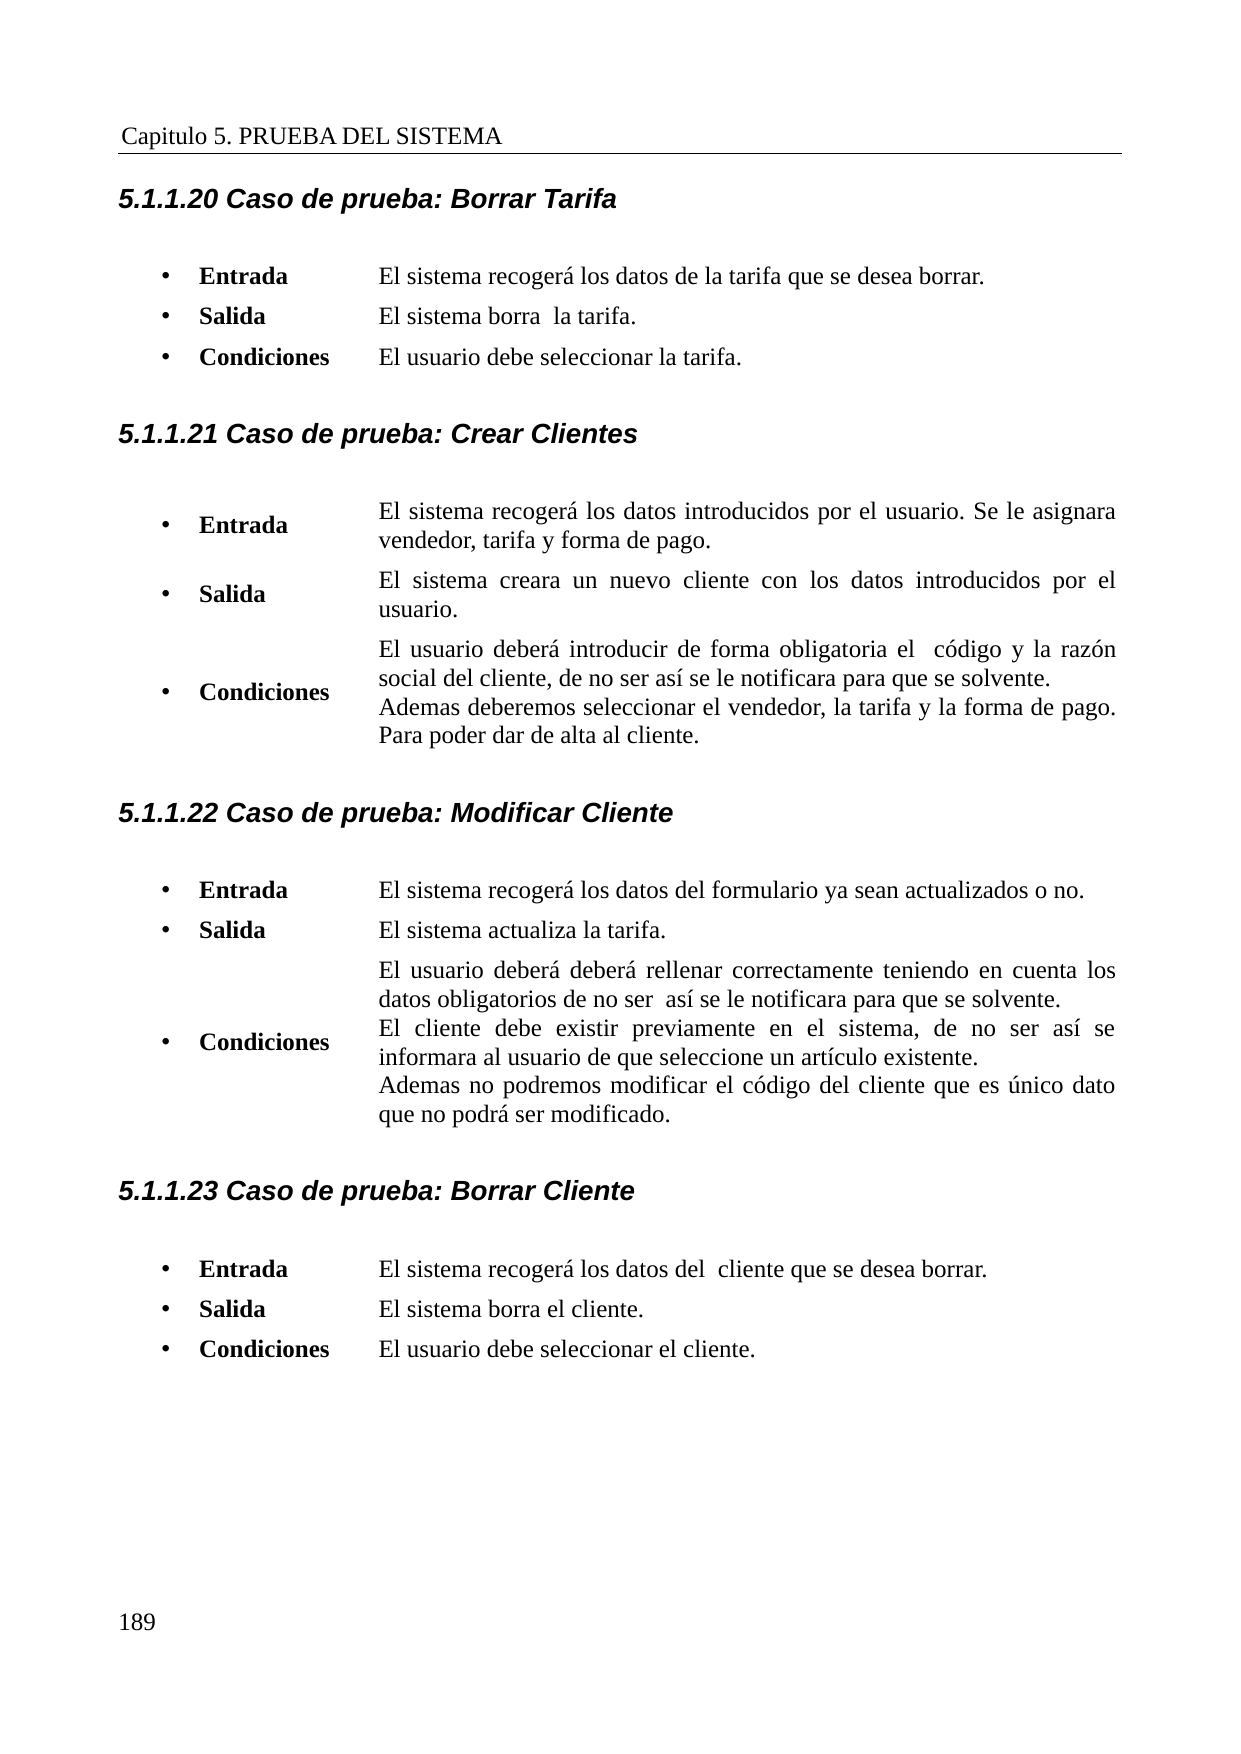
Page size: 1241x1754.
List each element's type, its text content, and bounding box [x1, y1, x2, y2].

table_header El sistema recogerá los datos de la tarifa que se desea borrar. [373, 255, 1123, 296]
table_cell El usuario deberá deberá rellenar correctamente teniendo en cuenta los datos obligatorios de no ser así se le notificara para que se solvente. El cliente debe existir previamente en el sistema, de no ser así se informara al usuario de que seleccione un artículo existente. Ademas no podremos modificar el código del cliente que es único dato que no podrá ser modificado. [373, 950, 1123, 1133]
table_cell El usuario debe seleccionar el cliente. [373, 1328, 1123, 1368]
table_header Entrada [118, 490, 373, 559]
table_cell El sistema creara un nuevo cliente con los datos introducidos por el usuario. [373, 559, 1123, 628]
subtitle 5.1.1.22 Caso de prueba: Modificar Cliente [118, 796, 1122, 828]
table_cell Salida [118, 1288, 373, 1328]
table_header El sistema recogerá los datos introducidos por el usuario. Se le asignara vendedor, tarifa y forma de pago. [373, 490, 1123, 559]
table_cell Salida [118, 296, 373, 336]
table_cell Salida [118, 559, 373, 628]
table_cell El usuario deberá introducir de forma obligatoria el código y la razón social del cliente, de no ser así se le notificara para que se solvente. Ademas deberemos seleccionar el vendedor, la tarifa y la forma de pago. Para poder dar de alta al cliente. [373, 628, 1123, 755]
table_cell Salida [118, 909, 373, 949]
subtitle 5.1.1.20 Caso de prueba: Borrar Tarifa [118, 182, 1122, 214]
table_header El sistema recogerá los datos del cliente que se desea borrar. [373, 1248, 1123, 1288]
table_header Entrada [118, 1248, 373, 1288]
table_cell El sistema borra el cliente. [373, 1288, 1123, 1328]
subtitle 5.1.1.21 Caso de prueba: Crear Clientes [118, 417, 1122, 449]
table_cell El sistema borra la tarifa. [373, 296, 1123, 336]
table_cell El sistema actualiza la tarifa. [373, 909, 1123, 949]
table_cell Condiciones [118, 628, 373, 755]
table_cell Condiciones [118, 950, 373, 1133]
table_header Entrada [118, 255, 373, 296]
subtitle 5.1.1.23 Caso de prueba: Borrar Cliente [118, 1175, 1122, 1207]
table_cell El usuario debe seleccionar la tarifa. [373, 336, 1123, 376]
table_header El sistema recogerá los datos del formulario ya sean actualizados o no. [373, 869, 1123, 909]
table_cell Condiciones [118, 336, 373, 376]
table_header Entrada [118, 869, 373, 909]
table_cell Condiciones [118, 1328, 373, 1368]
